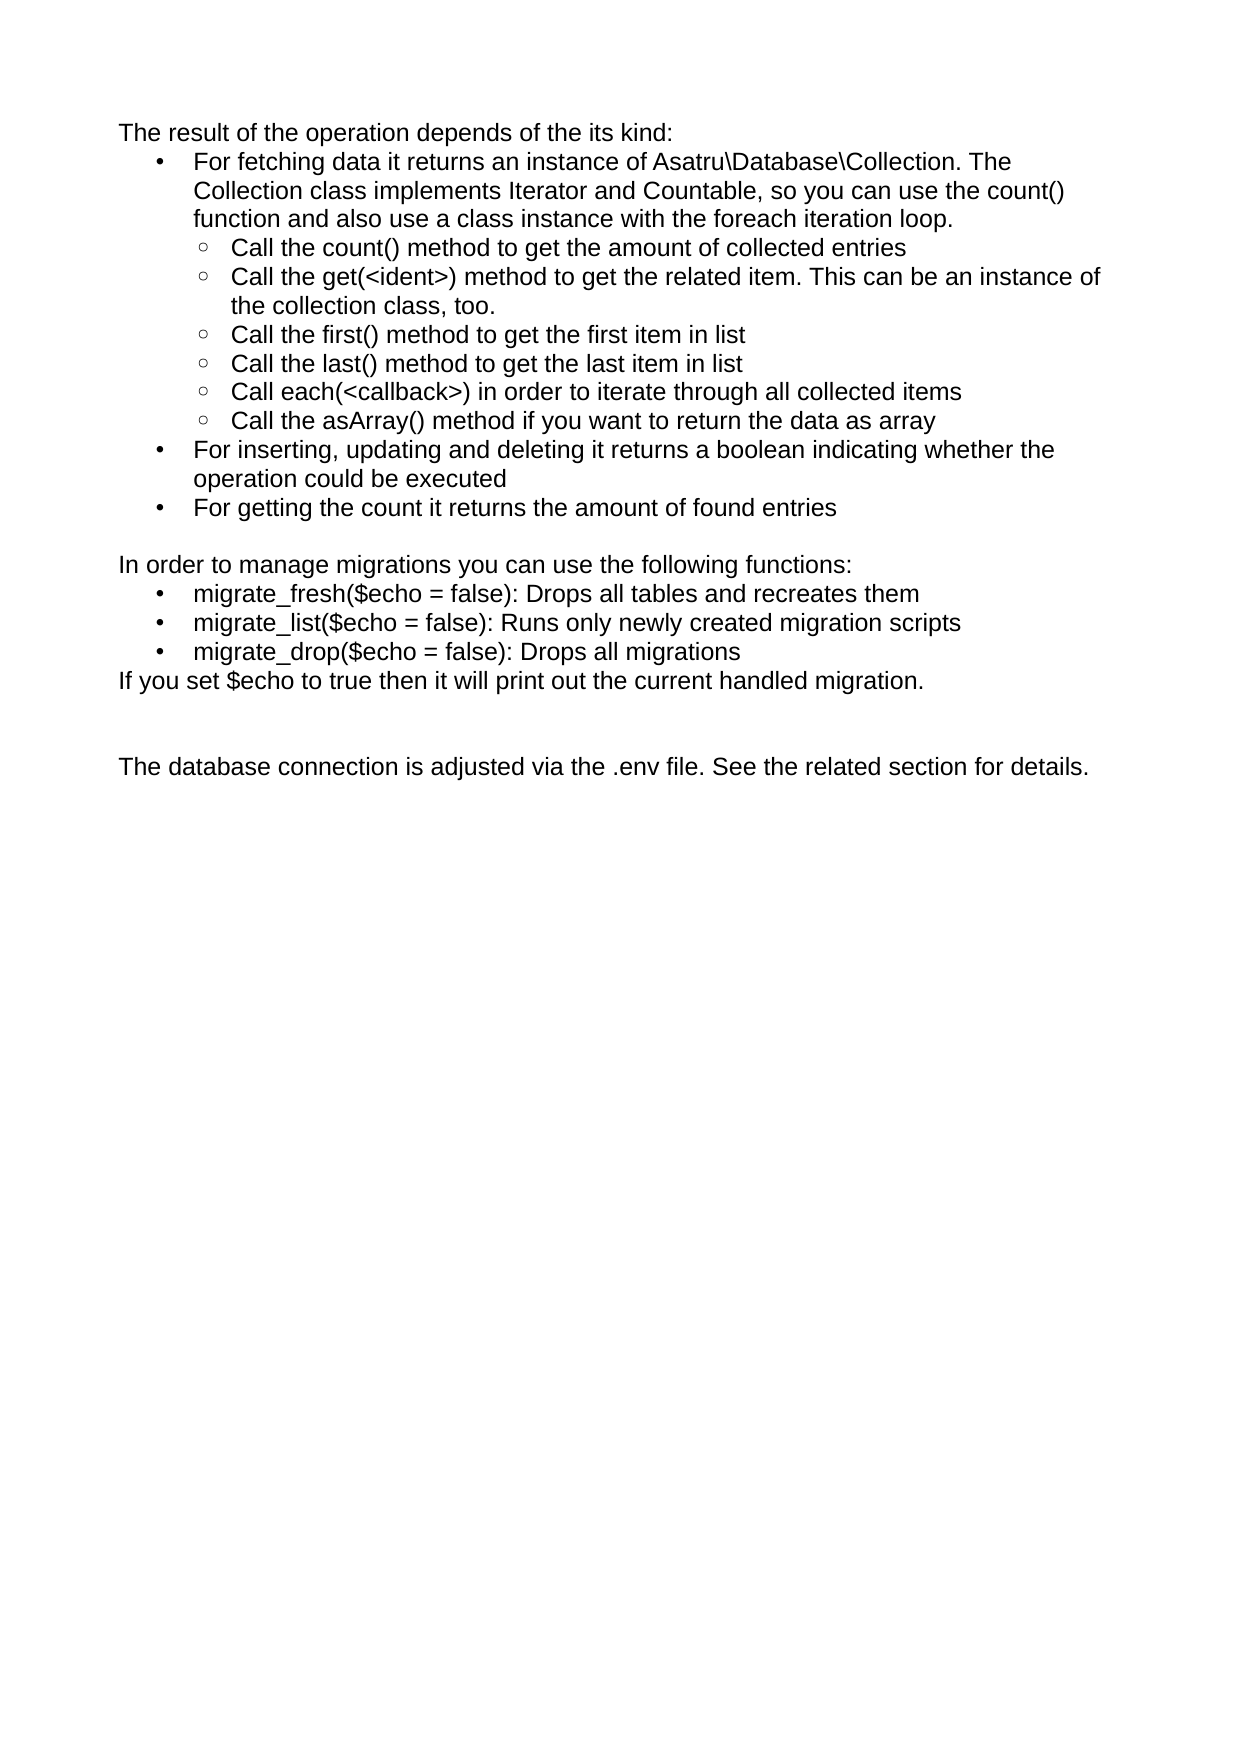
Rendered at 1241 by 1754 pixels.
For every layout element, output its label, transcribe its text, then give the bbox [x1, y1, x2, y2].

text The result of the operation depends of the its kind: [118, 118, 1122, 147]
list Call the last() method to get the last item in list [193, 348, 1122, 377]
text If you set $echo to true then it will print out the current handled migration. [118, 666, 1122, 694]
list Call the get(<ident>) method to get the related item. This can be an instance of the collection class, too. [193, 262, 1122, 320]
list Call each(<callback>) in order to iterate through all collected items [193, 377, 1122, 406]
list migrate_drop($echo = false): Drops all migrations [156, 637, 1122, 666]
text In order to manage migrations you can use the following functions: [118, 550, 1122, 579]
list For inserting, updating and deleting it returns a boolean indicating whether the operation could be executed [156, 435, 1122, 493]
list For fetching data it returns an instance of Asatru\Database\Collection. The Collection class implements Iterator and Countable, so you can use the count() function and also use a class instance with the foreach iteration loop. [156, 147, 1122, 233]
list Call the first() method to get the first item in list [193, 320, 1122, 348]
list For getting the count it returns the amount of found entries [156, 493, 1122, 522]
list migrate_list($echo = false): Runs only newly created migration scripts [156, 608, 1122, 637]
list Call the asArray() method if you want to return the data as array [193, 406, 1122, 435]
text The database connection is adjusted via the .env file. See the related section for details. [118, 752, 1122, 781]
list Call the count() method to get the amount of collected entries [193, 233, 1122, 262]
list migrate_fresh($echo = false): Drops all tables and recreates them [156, 579, 1122, 608]
